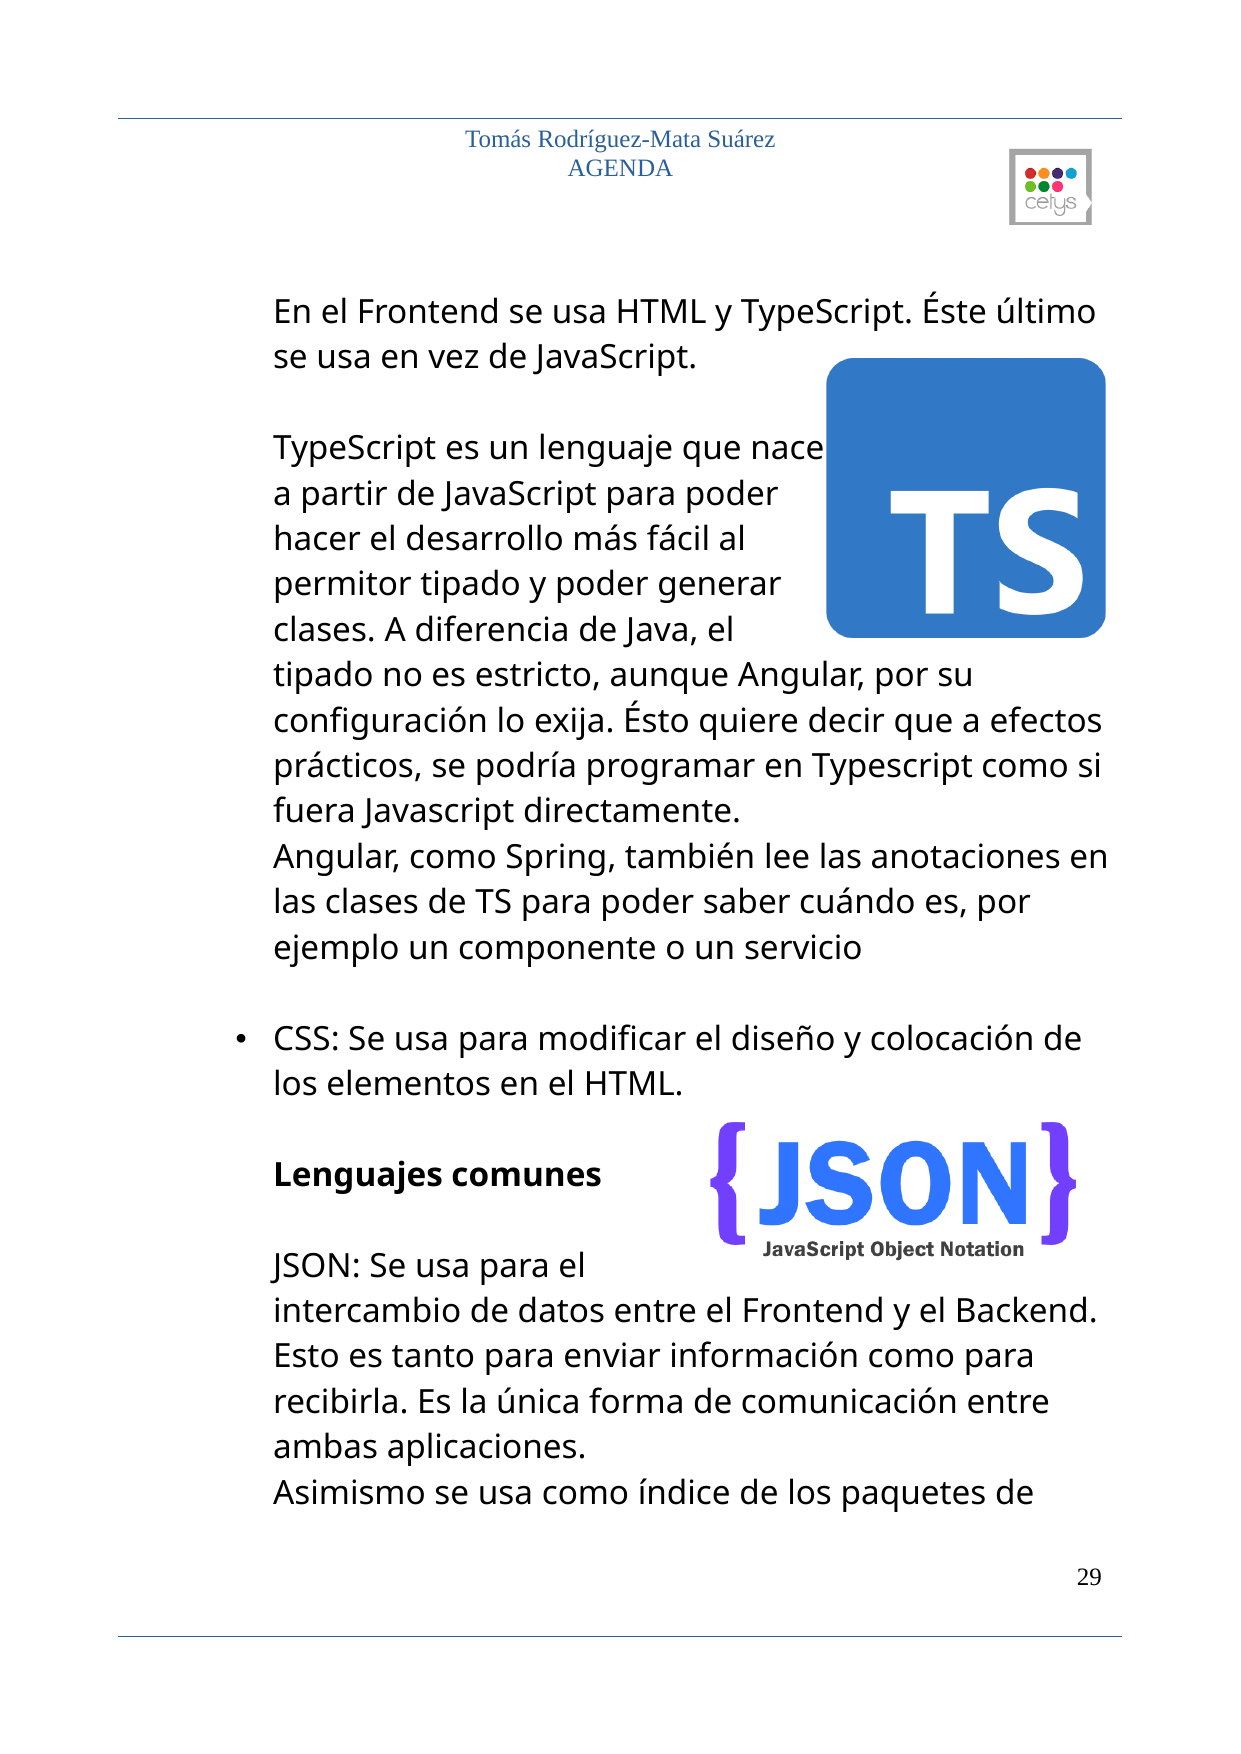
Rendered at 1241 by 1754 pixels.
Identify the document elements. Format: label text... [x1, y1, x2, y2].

picture [986, 124, 1117, 225]
list CSS: Se usa para modificar el diseño y colocación de los elementos en el HTML. Lenguajes comunes JSON: Se usa para el intercambio de datos entre el Frontend y el Backend. Esto es tanto para enviar información como para recibirla. Es la única forma de comunicación entre ambas aplicaciones. Asimismo se usa como índice de los paquetes de [235, 1014, 1116, 1514]
list En el Frontend se usa HTML y TypeScript. Éste último se usa en vez de JavaScript. TypeScript es un lenguaje que nace a partir de JavaScript para poder hacer el desarrollo más fácil al permitor tipado y poder generar clases. A diferencia de Java, el tipado no es estricto, aunque Angular, por su configuración lo exija. Ésto quiere decir que a efectos prácticos, se podría programar en Typescript como si fuera Javascript directamente. Angular, como Spring, también lee las anotaciones en las clases de TS para poder saber cuándo es, por ejemplo un componente o un servicio [235, 242, 1116, 969]
picture [826, 358, 1106, 638]
picture [697, 1113, 1089, 1269]
